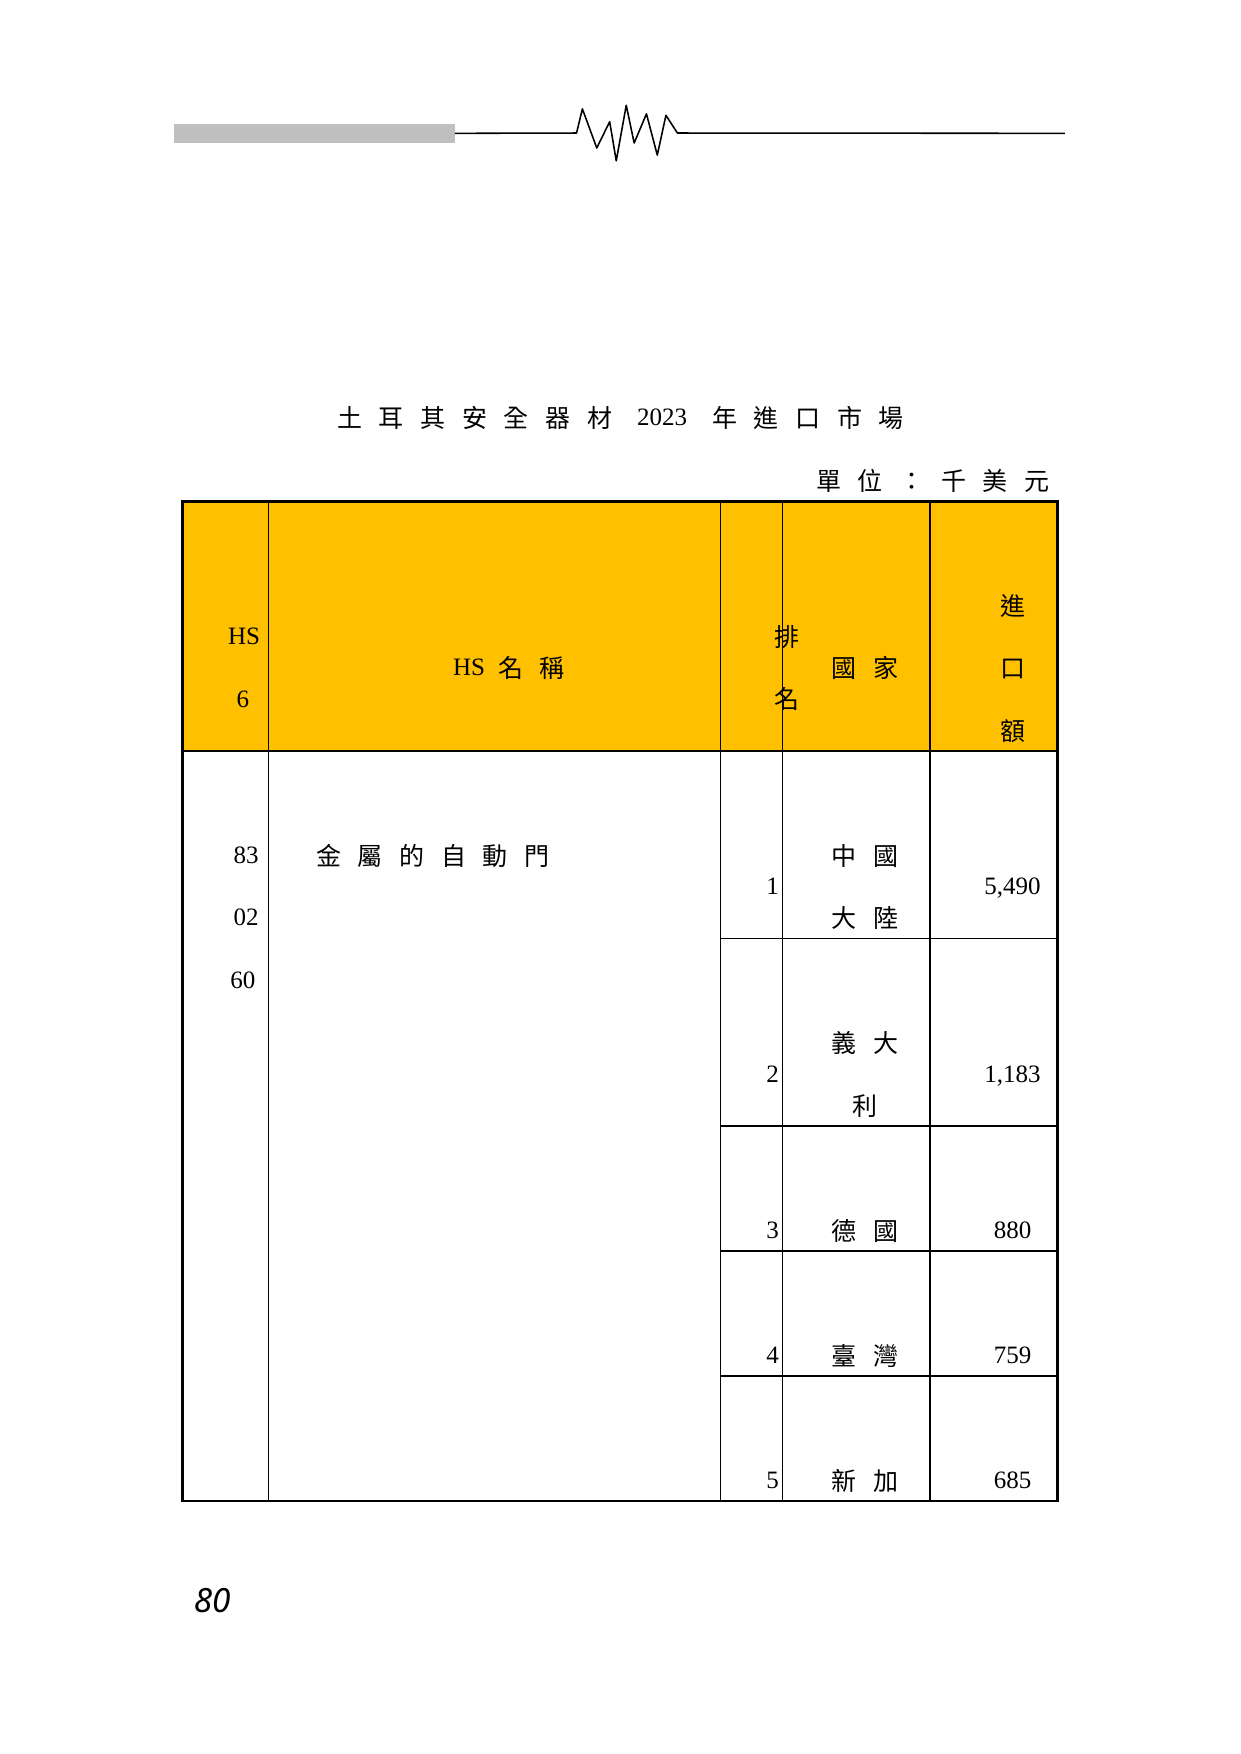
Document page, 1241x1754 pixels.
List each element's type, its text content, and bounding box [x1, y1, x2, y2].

table_cell 5 [721, 1377, 782, 1500]
table_cell 中國大陸 [783, 752, 929, 938]
table_cell 685 [931, 1377, 1056, 1500]
table_header 進口額 [931, 503, 1056, 750]
table_cell 新加 [783, 1377, 929, 1500]
table_cell 4 [721, 1252, 782, 1375]
table_header 排名 [721, 503, 782, 750]
table_cell 德國 [783, 1127, 929, 1250]
table_header HS6 [184, 503, 268, 750]
table_cell 2 [721, 939, 782, 1125]
table_header HS名稱 [269, 503, 720, 750]
table_cell 1,183 [931, 939, 1056, 1125]
text 土耳其安全器材2023年進口市場 [183, 375, 1058, 438]
table_cell 臺灣 [783, 1252, 929, 1375]
table_cell 880 [931, 1127, 1056, 1250]
text 單位：千美元 [183, 438, 1058, 500]
table_cell 1 [721, 752, 782, 938]
table_header 國家 [783, 503, 929, 750]
table_cell 5,490 [931, 752, 1056, 938]
table_cell 3 [721, 1127, 782, 1250]
table_cell 金屬的自動門 [269, 752, 720, 1500]
table_cell 義大利 [783, 939, 929, 1125]
table_cell 759 [931, 1252, 1056, 1375]
table_cell 830260 [184, 752, 268, 1500]
